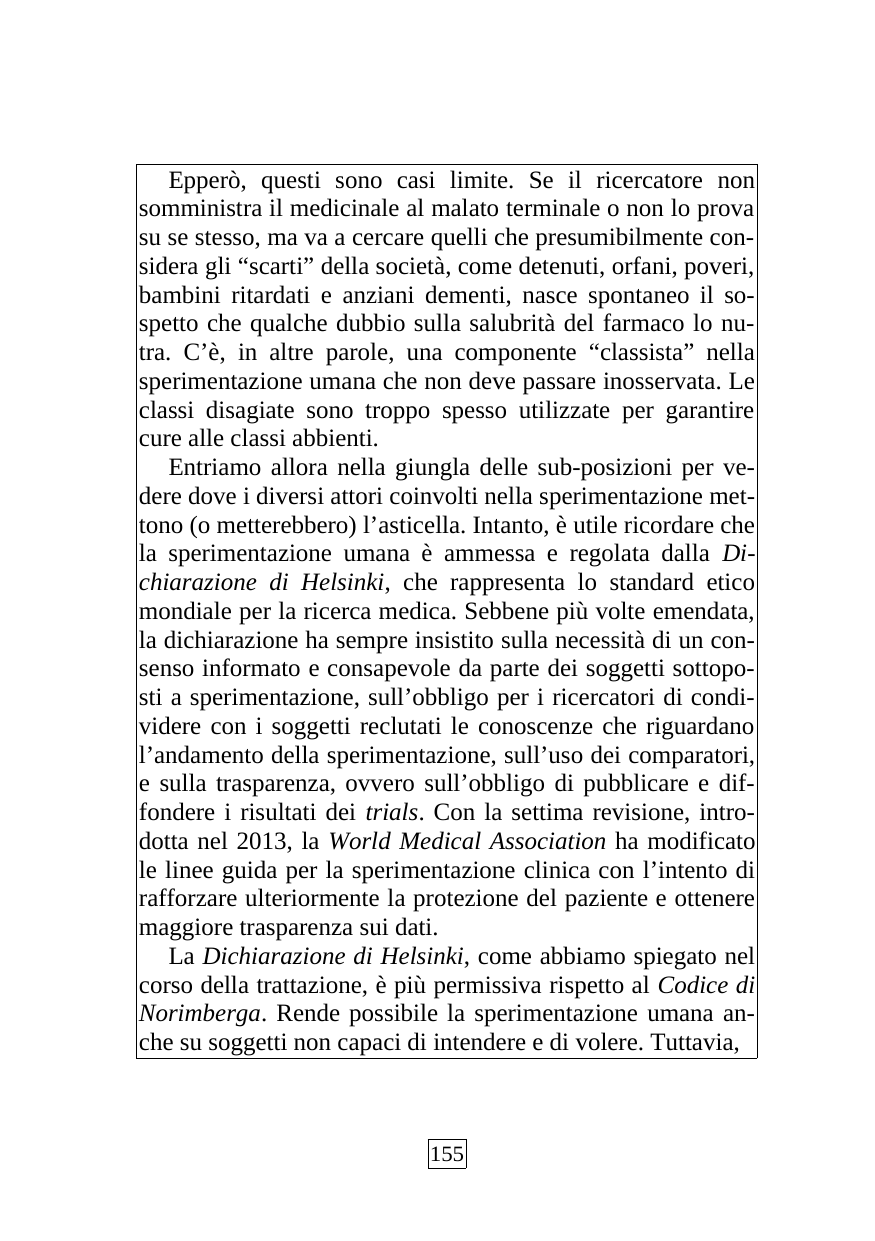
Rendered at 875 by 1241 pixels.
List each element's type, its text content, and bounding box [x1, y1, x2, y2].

text Epperò, questi sono casi limite. Se il ricercatore non somministra il medicinale al malato terminale o non lo prova su se stesso, ma va a cercare quelli che presumibilmente con- sidera gli “scarti” della società, come detenuti, orfani, poveri, bambini ritardati e anziani dementi, nasce spontaneo il so- spetto che qualche dubbio sulla salubrità del farmaco lo nu- tra. C’è, in altre parole, una componente “classista” nella sperimentazione umana che non deve passare inosservata. Le classi disagiate sono troppo spesso utilizzate per garantire cure alle classi abbienti. [139, 165, 755, 452]
text 155 [429, 1141, 466, 1166]
text La Dichiarazione di Helsinki, come abbiamo spiegato nel corso della trattazione, è più permissiva rispetto al Codice di Norimberga. Rende possibile la sperimentazione umana an- che su soggetti non capaci di intendere e di volere. Tuttavia, [139, 941, 755, 1056]
text Entriamo allora nella giungla delle sub-posizioni per ve- dere dove i diversi attori coinvolti nella sperimentazione met- tono (o metterebbero) l’asticella. Intanto, è utile ricordare che la sperimentazione umana è ammessa e regolata dalla Di- chiarazione di Helsinki, che rappresenta lo standard etico mondiale per la ricerca medica. Sebbene più volte emendata, la dichiarazione ha sempre insistito sulla necessità di un con- senso informato e consapevole da parte dei soggetti sottopo- sti a sperimentazione, sull’obbligo per i ricercatori di condi- videre con i soggetti reclutati le conoscenze che riguardano l’andamento della sperimentazione, sull’uso dei comparatori, e sulla trasparenza, ovvero sull’obbligo di pubblicare e dif- fondere i risultati dei trials. Con la settima revisione, intro- dotta nel 2013, la World Medical Association ha modificato le linee guida per la sperimentazione clinica con l’intento di rafforzare ulteriormente la protezione del paziente e ottenere maggiore trasparenza sui dati. [139, 452, 755, 941]
